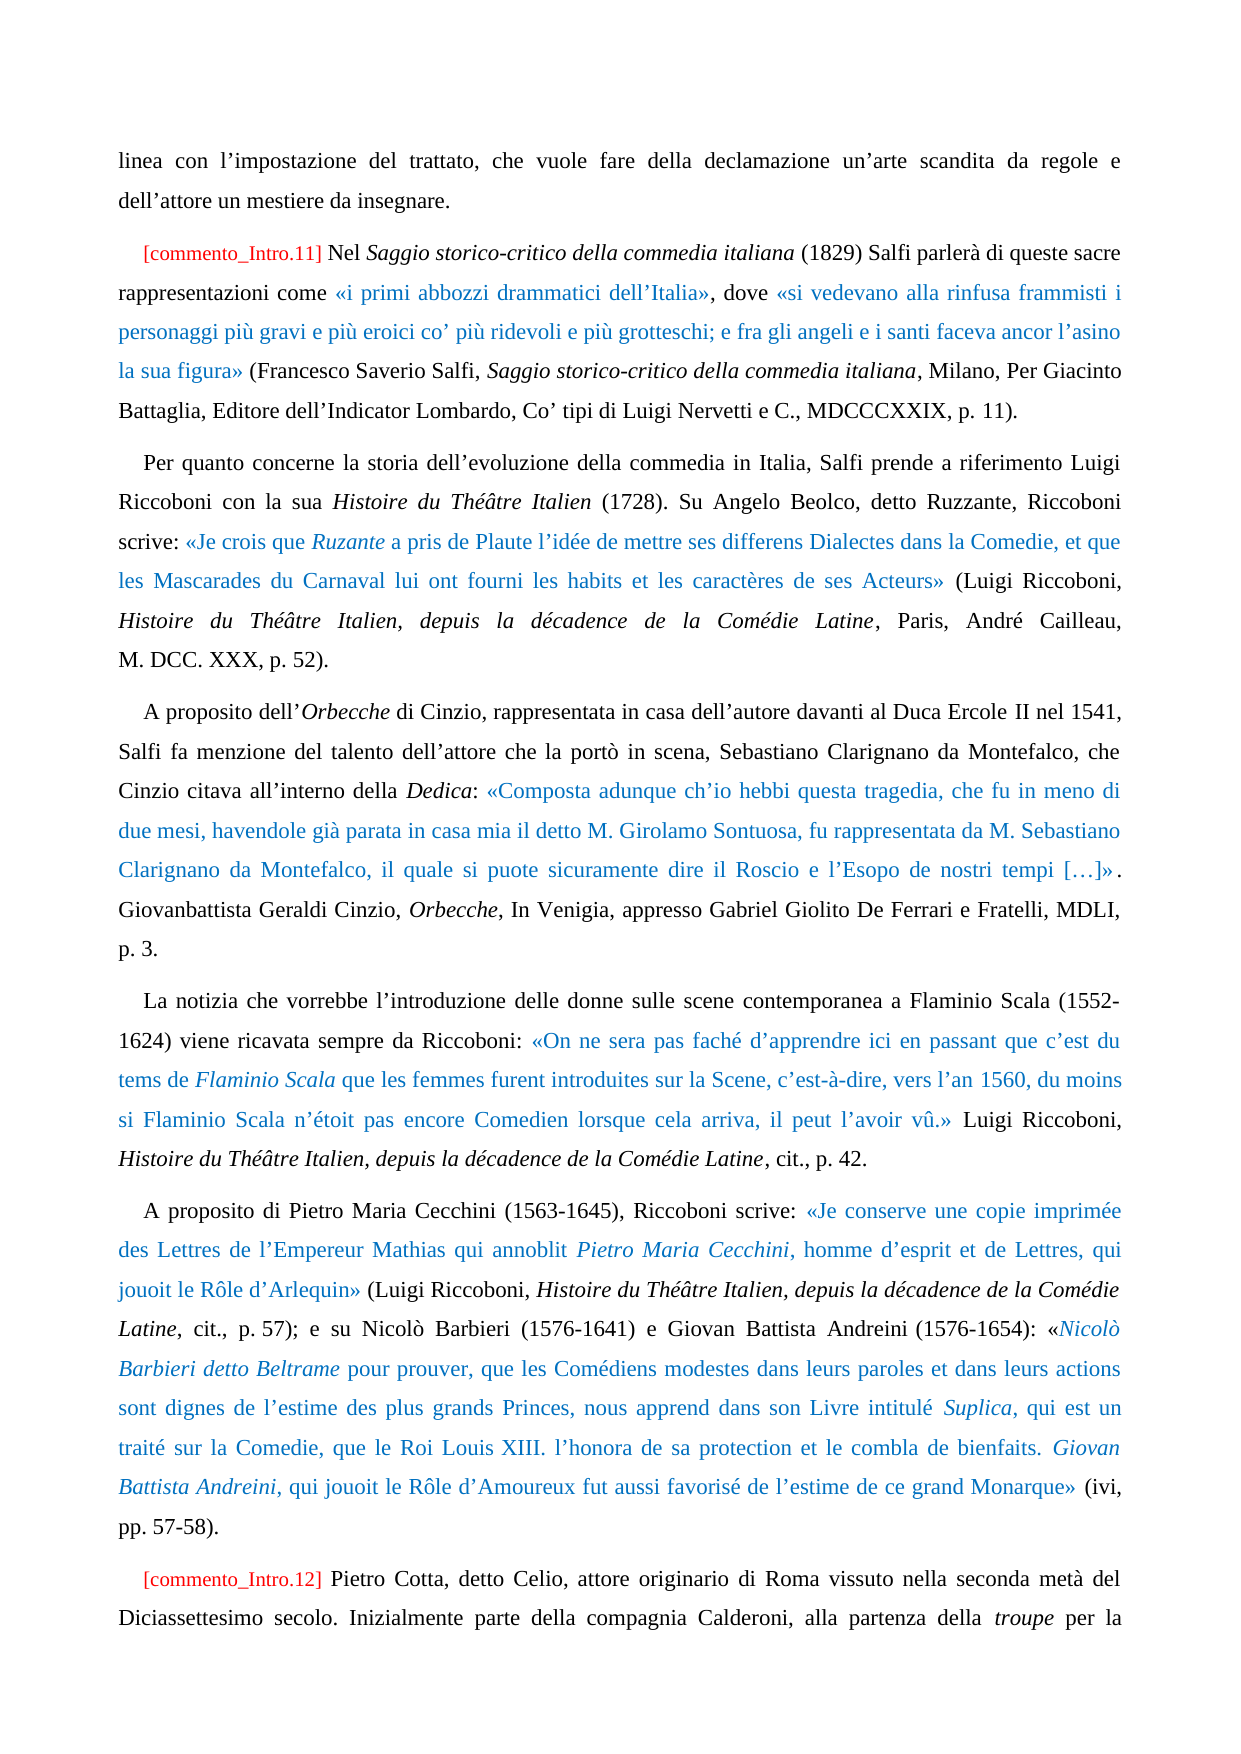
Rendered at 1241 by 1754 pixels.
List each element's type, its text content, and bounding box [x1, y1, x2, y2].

text A proposito di Pietro Maria Cecchini (1563-1645), Riccoboni scrive: «Je conserve une copie imprimée des Lettres de l’Empereur Mathias qui annoblit Pietro Maria Cecchini, homme d’esprit et de Lettres, qui jouoit le Rôle d’Arlequin» (Luigi Riccoboni, Histoire du Théâtre Italien, depuis la décadence de la Comédie Latine, cit., p. 57); e su Nicolò Barbieri (1576-1641) e Giovan Battista Andreini (1576-1654): «Nicolò Barbieri detto Beltrame pour prouver, que les Comédiens modestes dans leurs paroles et dans leurs actions sont dignes de l’estime des plus grands Princes, nous apprend dans son Livre intitulé Suplica, qui est un traité sur la Comedie, que le Roi Louis XIII. l’honora de sa protection et le combla de bienfaits. Giovan Battista Andreini, qui jouoit le Rôle d’Amoureux fut aussi favorisé de l’estime de ce grand Monarque» (ivi, pp. 57-58). [118, 1197, 1122, 1539]
text [commento_Intro.11] Nel Saggio storico-critico della commedia italiana (1829) Salfi parlerà di queste sacre rappresentazioni come «i primi abbozzi drammatici dell’Italia», dove «si vedevano alla rinfusa frammisti i personaggi più gravi e più eroici co’ più ridevoli e più grotteschi; e fra gli angeli e i santi faceva ancor l’asino la sua figura» (Francesco Saverio Salfi, Saggio storico-critico della commedia italiana, Milano, Per Giacinto Battaglia, Editore dell’Indicator Lombardo, Co’ tipi di Luigi Nervetti e C., MDCCCXXIX, p. 11). [118, 239, 1122, 423]
text La notizia che vorrebbe l’introduzione delle donne sulle scene contemporanea a Flaminio Scala (1552-1624) viene ricavata sempre da Riccoboni: «On ne sera pas faché d’apprendre ici en passant que c’est du tems de Flaminio Scala que les femmes furent introduites sur la Scene, c’est-à-dire, vers l’an 1560, du moins si Flaminio Scala n’étoit pas encore Comedien lorsque cela arriva, il peut l’avoir vû.» Luigi Riccoboni, Histoire du Théâtre Italien, depuis la décadence de la Comédie Latine, cit., p. 42. [118, 987, 1122, 1171]
text [commento_Intro.12] Pietro Cotta, detto Celio, attore originario di Roma vissuto nella seconda metà del Diciassettesimo secolo. Inizialmente parte della compagnia Calderoni, alla partenza della troupe per la [118, 1565, 1122, 1631]
text A proposito dell’Orbecche di Cinzio, rappresentata in casa dell’autore davanti al Duca Ercole II nel 1541, Salfi fa menzione del talento dell’attore che la portò in scena, Sebastiano Clarignano da Montefalco, che Cinzio citava all’interno della Dedica: «Composta adunque ch’io hebbi questa tragedia, che fu in meno di due mesi, havendole già parata in casa mia il detto M. Girolamo Sontuosa, fu rappresentata da M. Sebastiano Clarignano da Montefalco, il quale si puote sicuramente dire il Roscio e l’Esopo de nostri tempi […]». Giovanbattista Geraldi Cinzio, Orbecche, In Venigia, appresso Gabriel Giolito De Ferrari e Fratelli, MDLI, p. 3. [118, 698, 1122, 962]
text Per quanto concerne la storia dell’evoluzione della commedia in Italia, Salfi prende a riferimento Luigi Riccoboni con la sua Histoire du Théâtre Italien (1728). Su Angelo Beolco, detto Ruzzante, Riccoboni scrive: «Je crois que Ruzante a pris de Plaute l’idée de mettre ses differens Dialectes dans la Comedie, et que les Mascarades du Carnaval lui ont fourni les habits et les caractères de ses Acteurs» (Luigi Riccoboni, Histoire du Théâtre Italien, depuis la décadence de la Comédie Latine, Paris, André Cailleau, M. DCC. XXX, p. 52). [118, 449, 1122, 673]
text linea con l’impostazione del trattato, che vuole fare della declamazione un’arte scandita da regole e dell’attore un mestiere da insegnare. [118, 148, 1122, 213]
